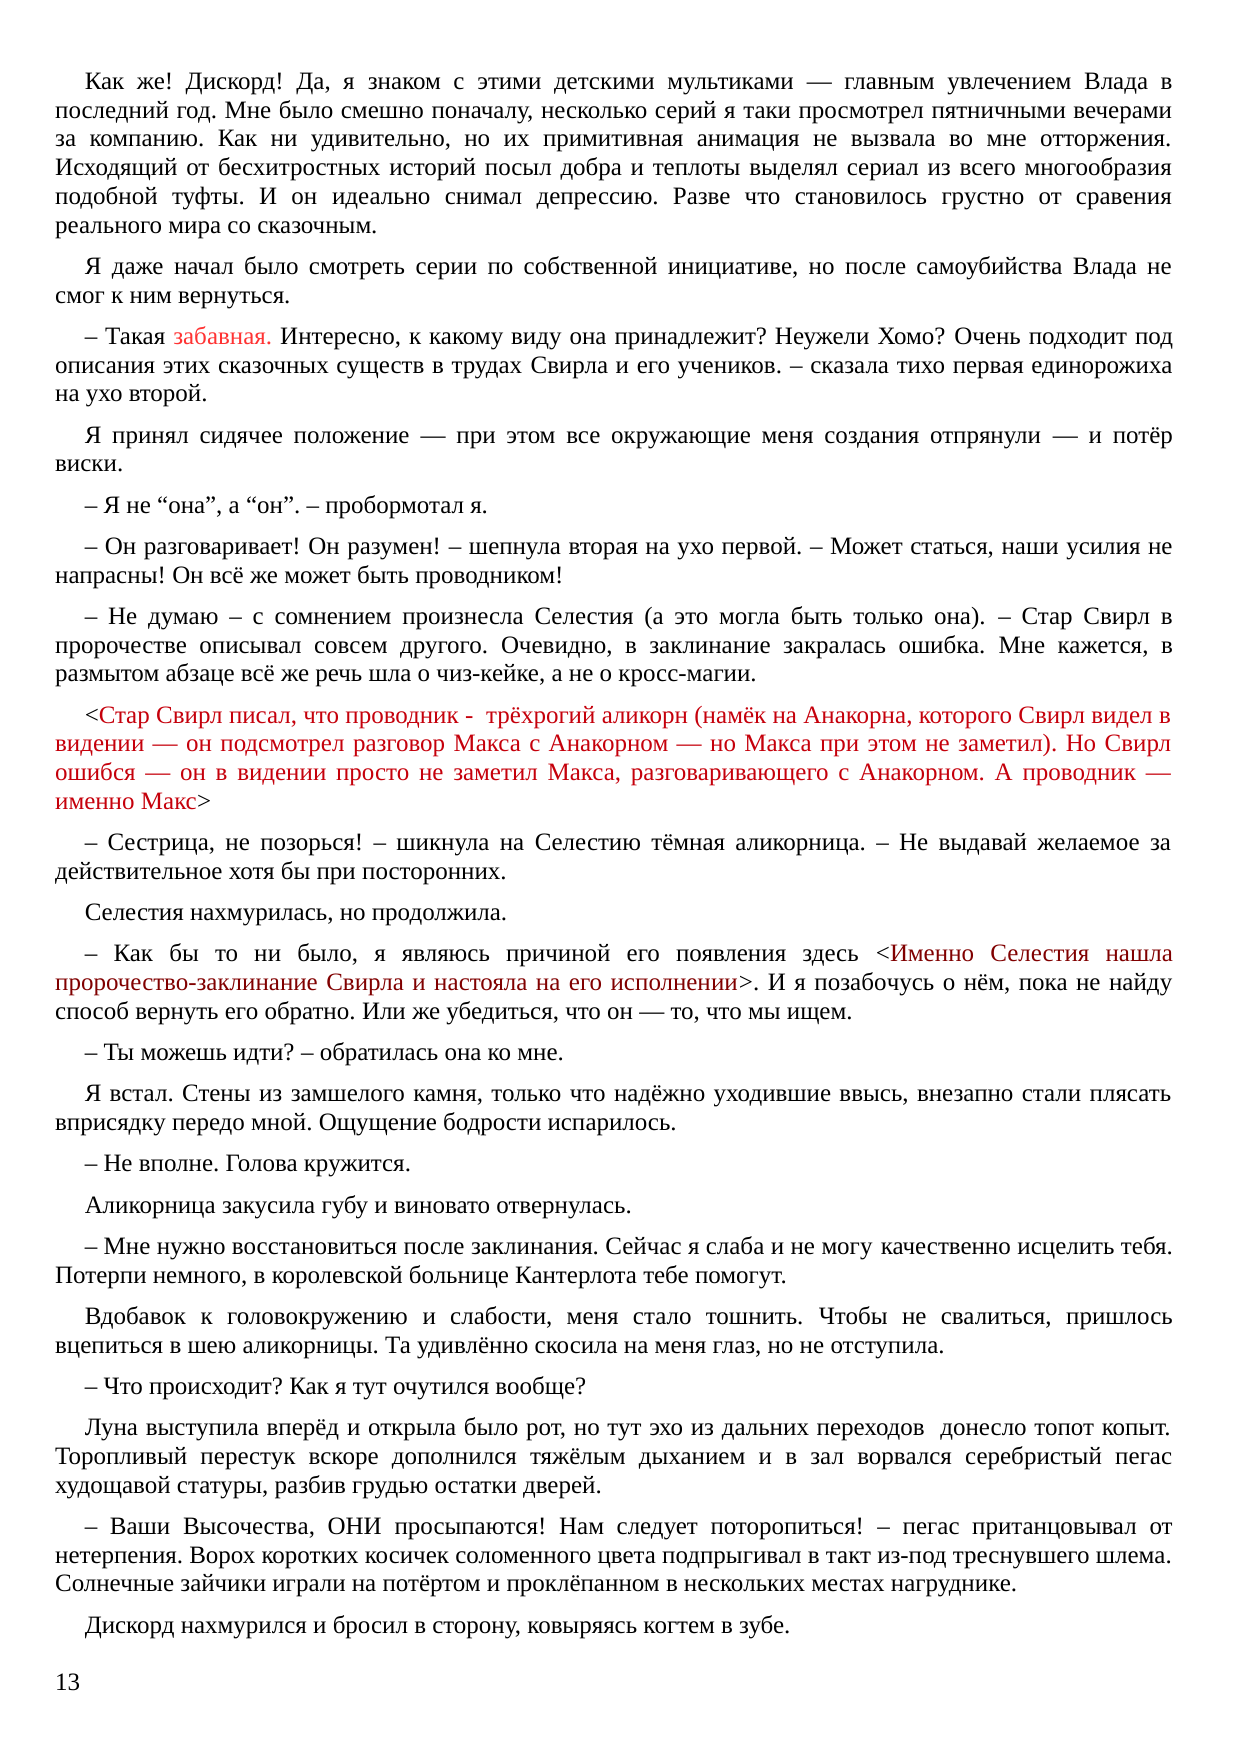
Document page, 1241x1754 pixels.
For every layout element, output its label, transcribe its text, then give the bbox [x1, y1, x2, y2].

text <Стар Свирл писал, что проводник - трёхрогий аликорн (намёк на Анакорна, которого Свирл видел в видении — он подсмотрел разговор Макса с Анакорном — но Макса при этом не заметил). Но Свирл ошибся — он в видении просто не заметил Макса, разговаривающего с Анакорном. А проводник — именно Макс> [55, 700, 1173, 815]
text – Ваши Высочества, ОНИ просыпаются! Нам следует поторопиться! – пегас пританцовывал от нетерпения. Ворох коротких косичек соломенного цвета подпрыгивал в такт из-под треснувшего шлема. Солнечные зайчики играли на потёртом и проклёпанном в нескольких местах нагруднике. [55, 1511, 1173, 1597]
text Аликорница закусила губу и виновато отвернулась. [55, 1190, 1173, 1218]
text – Мне нужно восстановиться после заклинания. Сейчас я слаба и не могу качественно исцелить тебя. Потерпи немного, в королевской больнице Кантерлота тебе помогут. [55, 1231, 1173, 1288]
text – Что происходит? Как я тут очутился вообще? [55, 1371, 1173, 1400]
text – Я не “она”, а “он”. – пробормотал я. [55, 490, 1173, 518]
text – Сестрица, не позорься! – шикнула на Селестию тёмная аликорница. – Не выдавай желаемое за действительное хотя бы при посторонних. [55, 827, 1173, 885]
text – Он разговаривает! Он разумен! – шепнула вторая на ухо первой. – Может статься, наши усилия не напрасны! Он всё же может быть проводником! [55, 531, 1173, 588]
text Я встал. Стены из замшелого камня, только что надёжно уходившие ввысь, внезапно стали плясать вприсядку передо мной. Ощущение бодрости испарилось. [55, 1078, 1173, 1136]
text – Как бы то ни было, я являюсь причиной его появления здесь <Именно Селестия нашла пророчество-заклинание Свирла и настояла на его исполнении>. И я позабочусь о нём, пока не найду способ вернуть его обратно. Или же убедиться, что он — то, что мы ищем. [55, 938, 1173, 1025]
text – Ты можешь идти? – обратилась она ко мне. [55, 1037, 1173, 1066]
text Селестия нахмурилась, но продолжила. [55, 897, 1173, 926]
text – Такая забавная. Интересно, к какому виду она принадлежит? Неужели Хомо? Очень подходит под описания этих сказочных существ в трудах Свирла и его учеников. – сказала тихо первая единорожиха на ухо второй. [55, 321, 1173, 407]
text – Не вполне. Голова кружится. [55, 1148, 1173, 1177]
text Как же! Дискорд! Да, я знаком с этими детскими мультиками — главным увлечением Влада в последний год. Мне было смешно поначалу, несколько серий я таки просмотрел пятничными вечерами за компанию. Как ни удивительно, но их примитивная анимация не вызвала во мне отторжения. Исходящий от бесхитростных историй посыл добра и теплоты выделял сериал из всего многообразия подобной туфты. И он идеально снимал депрессию. Разве что становилось грустно от сравения реального мира со сказочным. [55, 66, 1173, 238]
text Луна выступила вперёд и открыла было рот, но тут эхо из дальних переходов донесло топот копыт. Торопливый перестук вскоре дополнился тяжёлым дыханием и в зал ворвался серебристый пегас худощавой статуры, разбив грудью остатки дверей. [55, 1412, 1173, 1498]
text – Не думаю – с сомнением произнесла Селестия (а это могла быть только она). – Стар Свирл в пророчестве описывал совсем другого. Очевидно, в заклинание закралась ошибка. Мне кажется, в размытом абзаце всё же речь шла о чиз-кейке, а не о кросс-магии. [55, 601, 1173, 687]
text Я даже начал было смотреть серии по собственной инициативе, но после самоубийства Влада не смог к ним вернуться. [55, 251, 1173, 308]
text Я принял сидячее положение — при этом все окружающие меня создания отпрянули — и потёр виски. [55, 420, 1173, 477]
text Дискорд нахмурился и бросил в сторону, ковыряясь когтем в зубе. [55, 1610, 1173, 1638]
text Вдобавок к головокружению и слабости, меня стало тошнить. Чтобы не свалиться, пришлось вцепиться в шею аликорницы. Та удивлённо скосила на меня глаз, но не отступила. [55, 1301, 1173, 1358]
